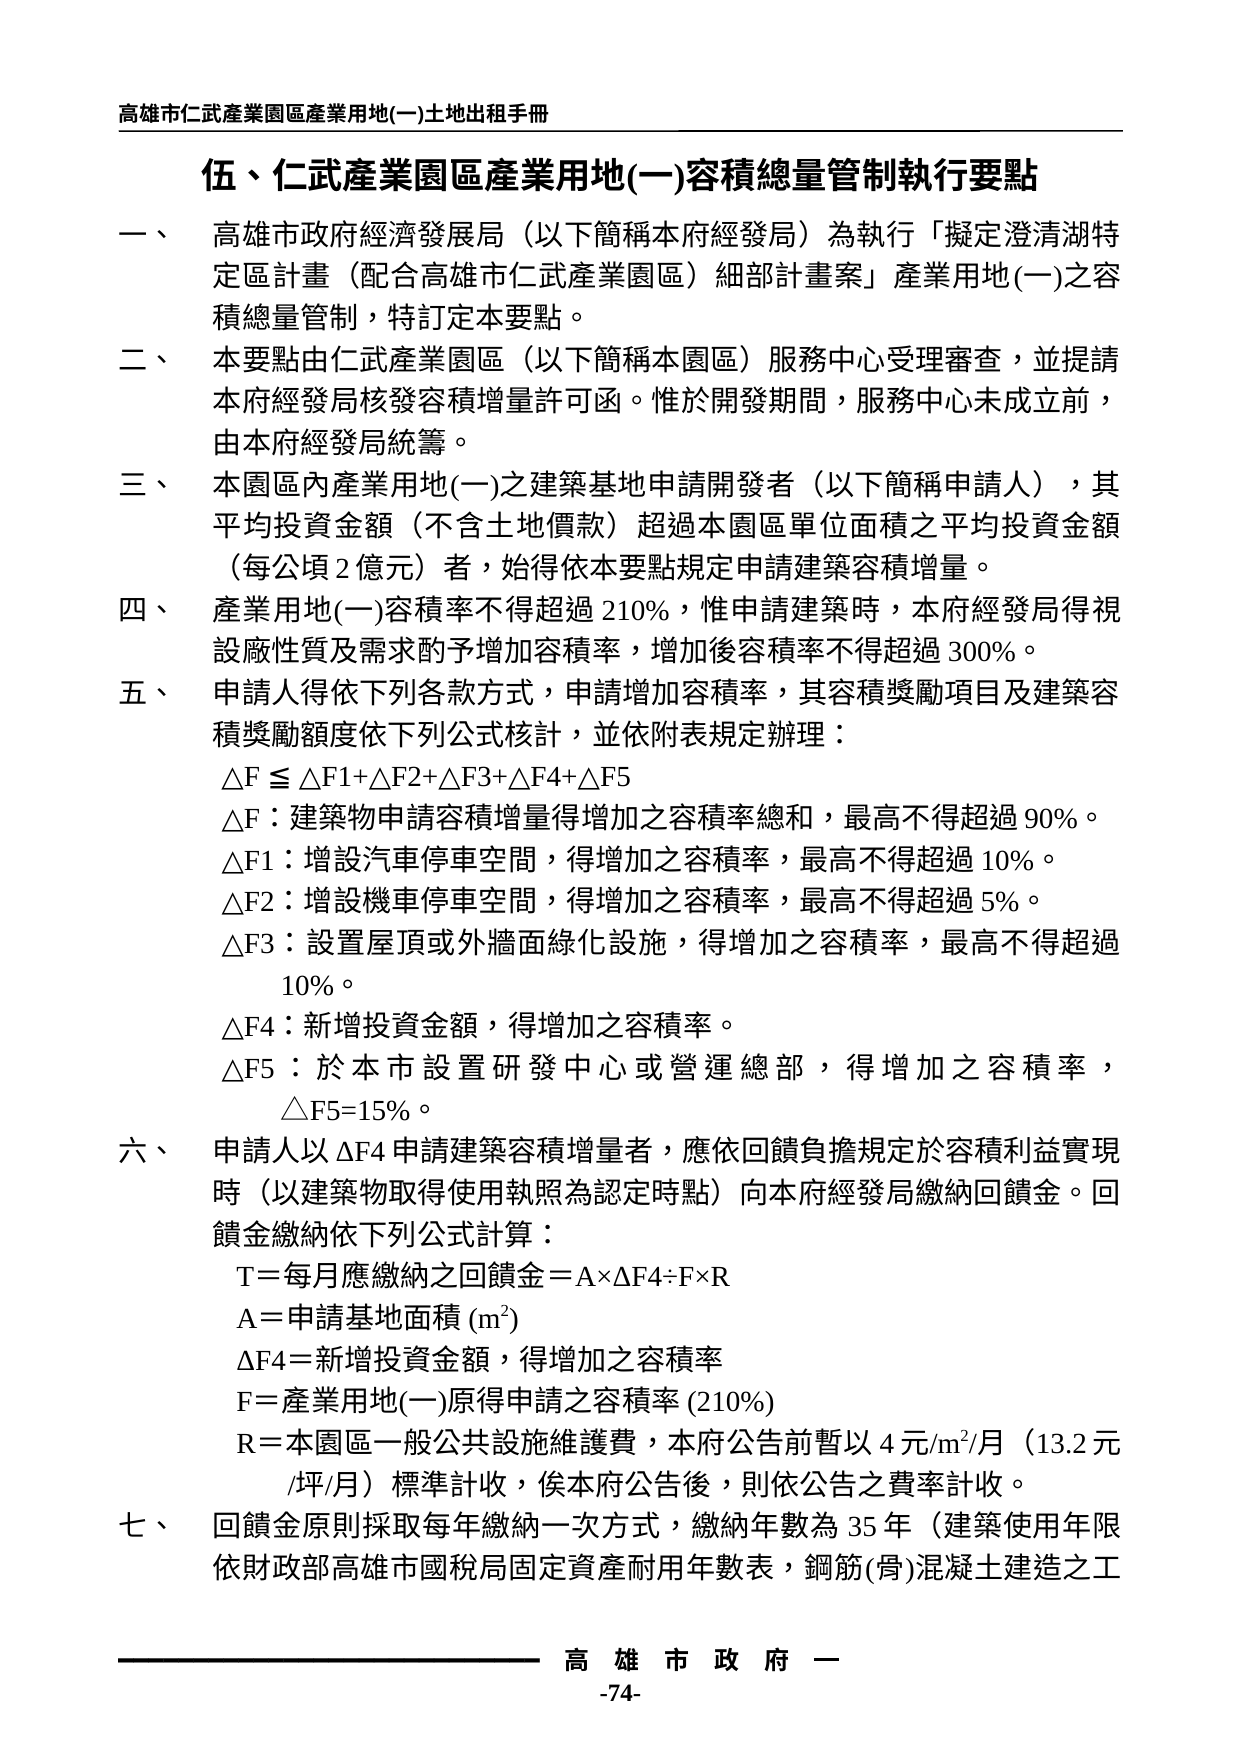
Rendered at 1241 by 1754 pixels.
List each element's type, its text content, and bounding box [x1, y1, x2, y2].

list F＝產業用地(一)原得申請之容積率 (210%) [222, 1378, 1122, 1420]
list △F3：設置屋頂或外牆面綠化設施，得增加之容積率，最高不得超過10%。 [221, 920, 1122, 1003]
list 本要點由仁武產業園區（以下簡稱本園區）服務中心受理審查，並提請本府經發局核發容積增量許可函。惟於開發期間，服務中心未成立前，由本府經發局統籌。 [118, 337, 1122, 462]
list A＝申請基地面積 (m2) [222, 1295, 1122, 1337]
list 產業用地(一)容積率不得超過210%，惟申請建築時，本府經發局得視設廠性質及需求酌予增加容積率，增加後容積率不得超過300%。 [118, 587, 1122, 670]
list ΔF4＝新增投資金額，得增加之容積率 [222, 1337, 1122, 1378]
list R＝本園區一般公共設施維護費，本府公告前暫以4元/m2/月（13.2元/坪/月）標準計收，俟本府公告後，則依公告之費率計收。 [236, 1420, 1122, 1503]
list △F5：於本市設置研發中心或營運總部，得增加之容積率，△F5=15%。 [221, 1045, 1122, 1128]
list △F1：增設汽車停車空間，得增加之容積率，最高不得超過10%。 [221, 837, 1122, 878]
list △F ≦ △F1+△F2+△F3+△F4+△F5 [192, 753, 1122, 795]
list 申請人以ΔF4申請建築容積增量者，應依回饋負擔規定於容積利益實現時（以建築物取得使用執照為認定時點）向本府經發局繳納回饋金。回饋金繳納依下列公式計算： [118, 1128, 1122, 1253]
list T＝每月應繳納之回饋金＝A×ΔF4÷F×R [222, 1253, 1122, 1295]
list 本園區內產業用地(一)之建築基地申請開發者（以下簡稱申請人），其平均投資金額（不含土地價款）超過本園區單位面積之平均投資金額（每公頃2億元）者，始得依本要點規定申請建築容積增量。 [118, 462, 1122, 587]
list △F2：增設機車停車空間，得增加之容積率，最高不得超過5%。 [221, 878, 1122, 920]
subtitle 伍、仁武產業園區產業用地(一)容積總量管制執行要點 [118, 148, 1122, 199]
list 申請人得依下列各款方式，申請增加容積率，其容積獎勵項目及建築容積獎勵額度依下列公式核計，並依附表規定辦理： [118, 670, 1122, 753]
list 回饋金原則採取每年繳納一次方式，繳納年數為35年（建築使用年限依財政部高雄市國稅局固定資產耐用年數表，鋼筋(骨)混凝土建造之工 [118, 1503, 1122, 1587]
list △F：建築物申請容積增量得增加之容積率總和，最高不得超過90%。 [221, 795, 1122, 837]
list △F4：新增投資金額，得增加之容積率。 [221, 1003, 1122, 1045]
list 高雄市政府經濟發展局（以下簡稱本府經發局）為執行「擬定澄清湖特定區計畫（配合高雄市仁武產業園區）細部計畫案」產業用地(一)之容積總量管制，特訂定本要點。 [118, 212, 1122, 337]
